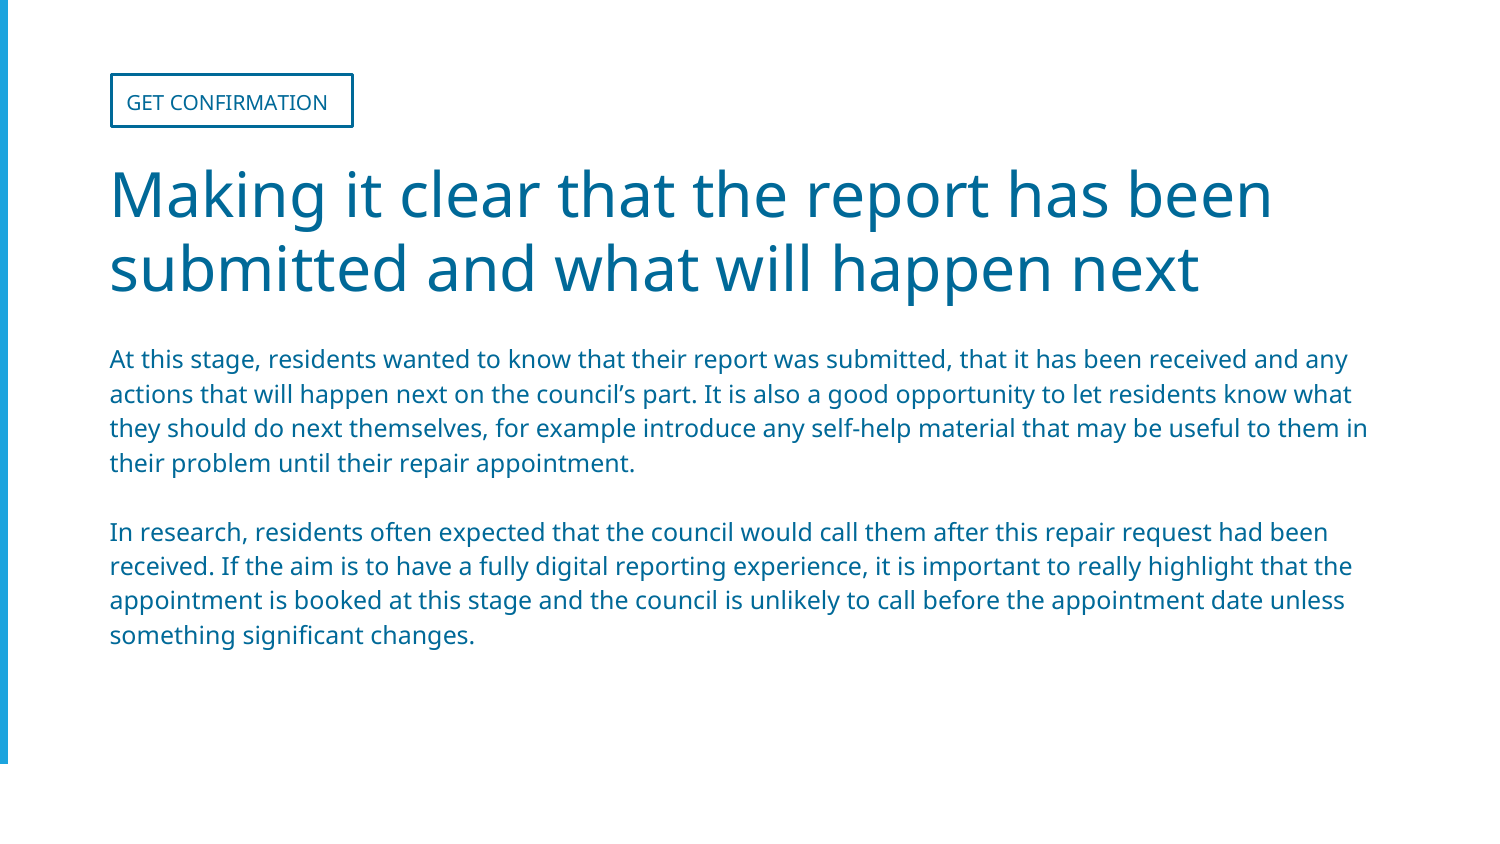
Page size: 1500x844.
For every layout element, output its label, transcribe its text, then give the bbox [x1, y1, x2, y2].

text_box GET CONFIRMATION [111, 74, 353, 127]
list Making it clear that the report has been submitted and what will happen next At this stage, residents wanted to know that their report was submitted, that it has been received and any actions that will happen next on the council’s part. It is also a good opportunity to let residents know what they should do next themselves, for example introduce any self-help material that may be useful to them in their problem until their repair appointment. In research, residents often expected that the council would call them after this repair request had been received. If the aim is to have a fully digital reporting experience, it is important to really highlight that the appointment is booked at this stage and the council is unlikely to call before the appointment date unless something significant changes. [94, 139, 1394, 677]
